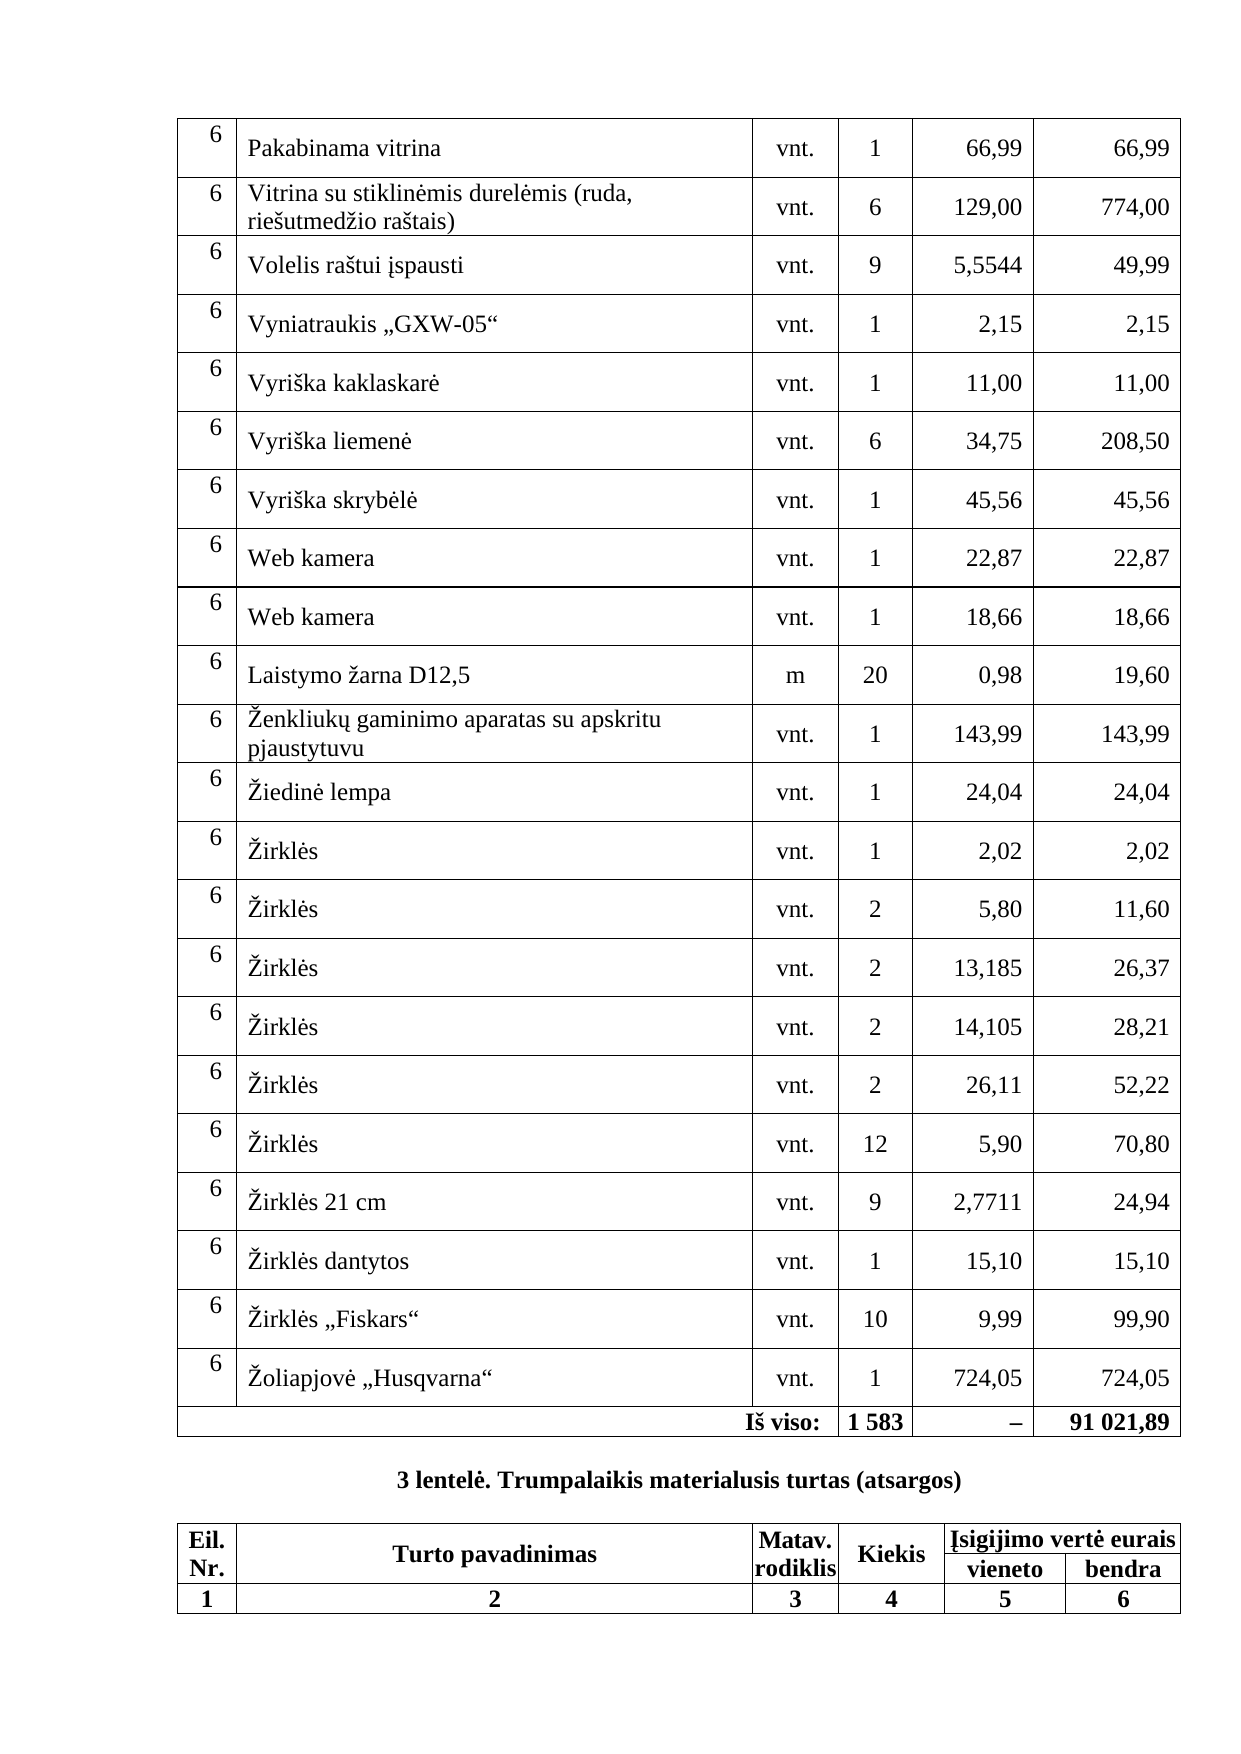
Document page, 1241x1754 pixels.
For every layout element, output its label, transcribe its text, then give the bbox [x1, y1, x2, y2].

table_cell 656. [178, 178, 236, 235]
table_cell 4 [839, 1584, 944, 1612]
table_cell 666. [178, 763, 236, 821]
table_cell vnt. [753, 997, 838, 1055]
table_cell 2,02 [1034, 822, 1180, 879]
table_cell Žoliapjovė „Husqvarna“ [237, 1349, 752, 1406]
table_cell 2 [839, 1056, 912, 1113]
table_cell 5,80 [913, 880, 1033, 938]
table_cell Web kamera [237, 588, 752, 645]
table_cell 659. [178, 353, 236, 411]
table_cell Žirklės dantytos [237, 1231, 752, 1289]
table_cell 13,185 [913, 939, 1033, 996]
table_cell 26,11 [913, 1056, 1033, 1113]
table_cell 2,7711 [913, 1173, 1033, 1230]
table_cell vnt. [753, 178, 838, 235]
table_cell 70,80 [1034, 1114, 1180, 1172]
table_cell vnt. [753, 939, 838, 996]
table_cell 6 [839, 412, 912, 469]
table_cell Žirklės [237, 880, 752, 938]
table_cell 0,98 [913, 646, 1033, 703]
table_cell vnt. [753, 236, 838, 294]
table_cell 1 [839, 470, 912, 528]
table_cell vieneto [945, 1554, 1065, 1583]
table_cell vnt. [753, 1290, 838, 1347]
table_cell 1 [839, 353, 912, 411]
table_cell 2 [839, 880, 912, 938]
table_header Turto pavadinimas [237, 1524, 752, 1583]
table_cell 11,00 [913, 353, 1033, 411]
table_cell Pakabinama vitrina [237, 119, 752, 177]
table_cell vnt. [753, 763, 838, 821]
table_cell 724,05 [913, 1349, 1033, 1406]
table_cell 1 583 [839, 1407, 912, 1436]
table_cell 660. [178, 412, 236, 469]
table_cell 670. [178, 997, 236, 1055]
table_cell 19,60 [1034, 646, 1180, 703]
table_cell 49,99 [1034, 236, 1180, 294]
table_header Matav. rodiklis [753, 1524, 838, 1583]
table_cell Vyriška liemenė [237, 412, 752, 469]
table_cell 11,60 [1034, 880, 1180, 938]
table_cell 671. [178, 1056, 236, 1113]
table_cell 5 [945, 1584, 1065, 1612]
table_cell 22,87 [1034, 529, 1180, 586]
table_cell Žirklės [237, 822, 752, 879]
table_cell 664. [178, 646, 236, 703]
table_cell vnt. [753, 880, 838, 938]
table_header Eil. Nr. [178, 1524, 236, 1583]
table_cell 6 [839, 178, 912, 235]
table_cell vnt. [753, 705, 838, 762]
table_cell 658. [178, 295, 236, 352]
table_cell 724,05 [1034, 1349, 1180, 1406]
table_cell 52,22 [1034, 1056, 1180, 1113]
table_cell Web kamera [237, 529, 752, 586]
table_cell Vyriška skrybėlė [237, 470, 752, 528]
table_cell 2 [237, 1584, 752, 1612]
table_cell vnt. [753, 470, 838, 528]
table_cell 15,10 [913, 1231, 1033, 1289]
table_cell 9 [839, 236, 912, 294]
table_cell 15,10 [1034, 1231, 1180, 1289]
table_cell 14,105 [913, 997, 1033, 1055]
table_cell 6 [1066, 1584, 1180, 1612]
table_cell 675. [178, 1290, 236, 1347]
table_cell Vitrina su stiklinėmis durelėmis (ruda, riešutmedžio raštais) [237, 178, 752, 235]
table_cell 28,21 [1034, 997, 1180, 1055]
table_cell vnt. [753, 1173, 838, 1230]
table_cell 1 [839, 705, 912, 762]
table_cell vnt. [753, 529, 838, 586]
table_cell 22,87 [913, 529, 1033, 586]
table_cell 129,00 [913, 178, 1033, 235]
table_cell 1 [839, 588, 912, 645]
table_cell 1 [839, 1349, 912, 1406]
table_cell 1 [839, 119, 912, 177]
table_cell 5,90 [913, 1114, 1033, 1172]
table_cell 208,50 [1034, 412, 1180, 469]
table_cell Žirklės „Fiskars“ [237, 1290, 752, 1347]
table_cell – [913, 1407, 1033, 1436]
table_cell 673. [178, 1173, 236, 1230]
table_cell 99,90 [1034, 1290, 1180, 1347]
table_cell 24,94 [1034, 1173, 1180, 1230]
table_cell 669. [178, 939, 236, 996]
table_cell 66,99 [1034, 119, 1180, 177]
table_cell 2 [839, 939, 912, 996]
table_cell vnt. [753, 412, 838, 469]
table_cell Žirklės [237, 1056, 752, 1113]
table_cell 665. [178, 705, 236, 762]
table_cell 26,37 [1034, 939, 1180, 996]
table_cell 20 [839, 646, 912, 703]
table_cell Žirklės 21 cm [237, 1173, 752, 1230]
table_cell bendra [1066, 1554, 1180, 1583]
table_cell 18,66 [913, 588, 1033, 645]
table_cell Vyniatraukis „GXW-05“ [237, 295, 752, 352]
table_cell 34,75 [913, 412, 1033, 469]
table_cell 9 [839, 1173, 912, 1230]
table_cell 2,02 [913, 822, 1033, 879]
table_cell vnt. [753, 588, 838, 645]
table_cell vnt. [753, 1231, 838, 1289]
table_cell 1 [839, 295, 912, 352]
table_cell vnt. [753, 1349, 838, 1406]
table_cell vnt. [753, 1114, 838, 1172]
table_cell 1 [839, 763, 912, 821]
table_cell 657. [178, 236, 236, 294]
table_cell 2,15 [913, 295, 1033, 352]
table_cell 2,15 [1034, 295, 1180, 352]
table_cell 668. [178, 880, 236, 938]
table_cell Laistymo žarna D12,5 [237, 646, 752, 703]
table_cell Žirklės [237, 939, 752, 996]
table_cell 774,00 [1034, 178, 1180, 235]
table_cell vnt. [753, 119, 838, 177]
table_cell Žiedinė lempa [237, 763, 752, 821]
table_cell Žirklės [237, 1114, 752, 1172]
table_cell 662. [178, 529, 236, 586]
table_cell 663. [178, 588, 236, 645]
table_cell 143,99 [913, 705, 1033, 762]
table_cell 24,04 [913, 763, 1033, 821]
table_cell Ženkliukų gaminimo aparatas su apskritu pjaustytuvu [237, 705, 752, 762]
table_cell 12 [839, 1114, 912, 1172]
table_header Įsigijimo vertė eurais [945, 1524, 1180, 1553]
table_cell vnt. [753, 1056, 838, 1113]
table_header Kiekis [839, 1524, 944, 1583]
table_cell 3 [753, 1584, 838, 1612]
table_cell 661. [178, 470, 236, 528]
table_cell 66,99 [913, 119, 1033, 177]
table_cell 1 [178, 1584, 236, 1612]
table_cell vnt. [753, 295, 838, 352]
table_cell vnt. [753, 822, 838, 879]
table_cell 672. [178, 1114, 236, 1172]
table_cell 1 [839, 529, 912, 586]
table_cell 676. [178, 1349, 236, 1406]
table_cell 1 [839, 822, 912, 879]
table_cell m [753, 646, 838, 703]
table_cell Vyriška kaklaskarė [237, 353, 752, 411]
table_cell Iš viso: [178, 1407, 838, 1436]
table_cell Volelis raštui įspausti [237, 236, 752, 294]
table_cell 24,04 [1034, 763, 1180, 821]
table_cell 45,56 [913, 470, 1033, 528]
table_cell 1 [839, 1231, 912, 1289]
table_cell 18,66 [1034, 588, 1180, 645]
table_cell 45,56 [1034, 470, 1180, 528]
table_cell 143,99 [1034, 705, 1180, 762]
table_cell 11,00 [1034, 353, 1180, 411]
table_cell 655. [178, 119, 236, 177]
table_cell 674. [178, 1231, 236, 1289]
table_cell 9,99 [913, 1290, 1033, 1347]
table_cell 91 021,89 [1034, 1407, 1180, 1436]
text 3 lentelė. Trumpalaikis materialusis turtas (atsargos) [177, 1466, 1181, 1494]
table_cell 10 [839, 1290, 912, 1347]
table_cell Žirklės [237, 997, 752, 1055]
table_cell 2 [839, 997, 912, 1055]
table_cell vnt. [753, 353, 838, 411]
table_cell 5,5544 [913, 236, 1033, 294]
table_cell 667. [178, 822, 236, 879]
